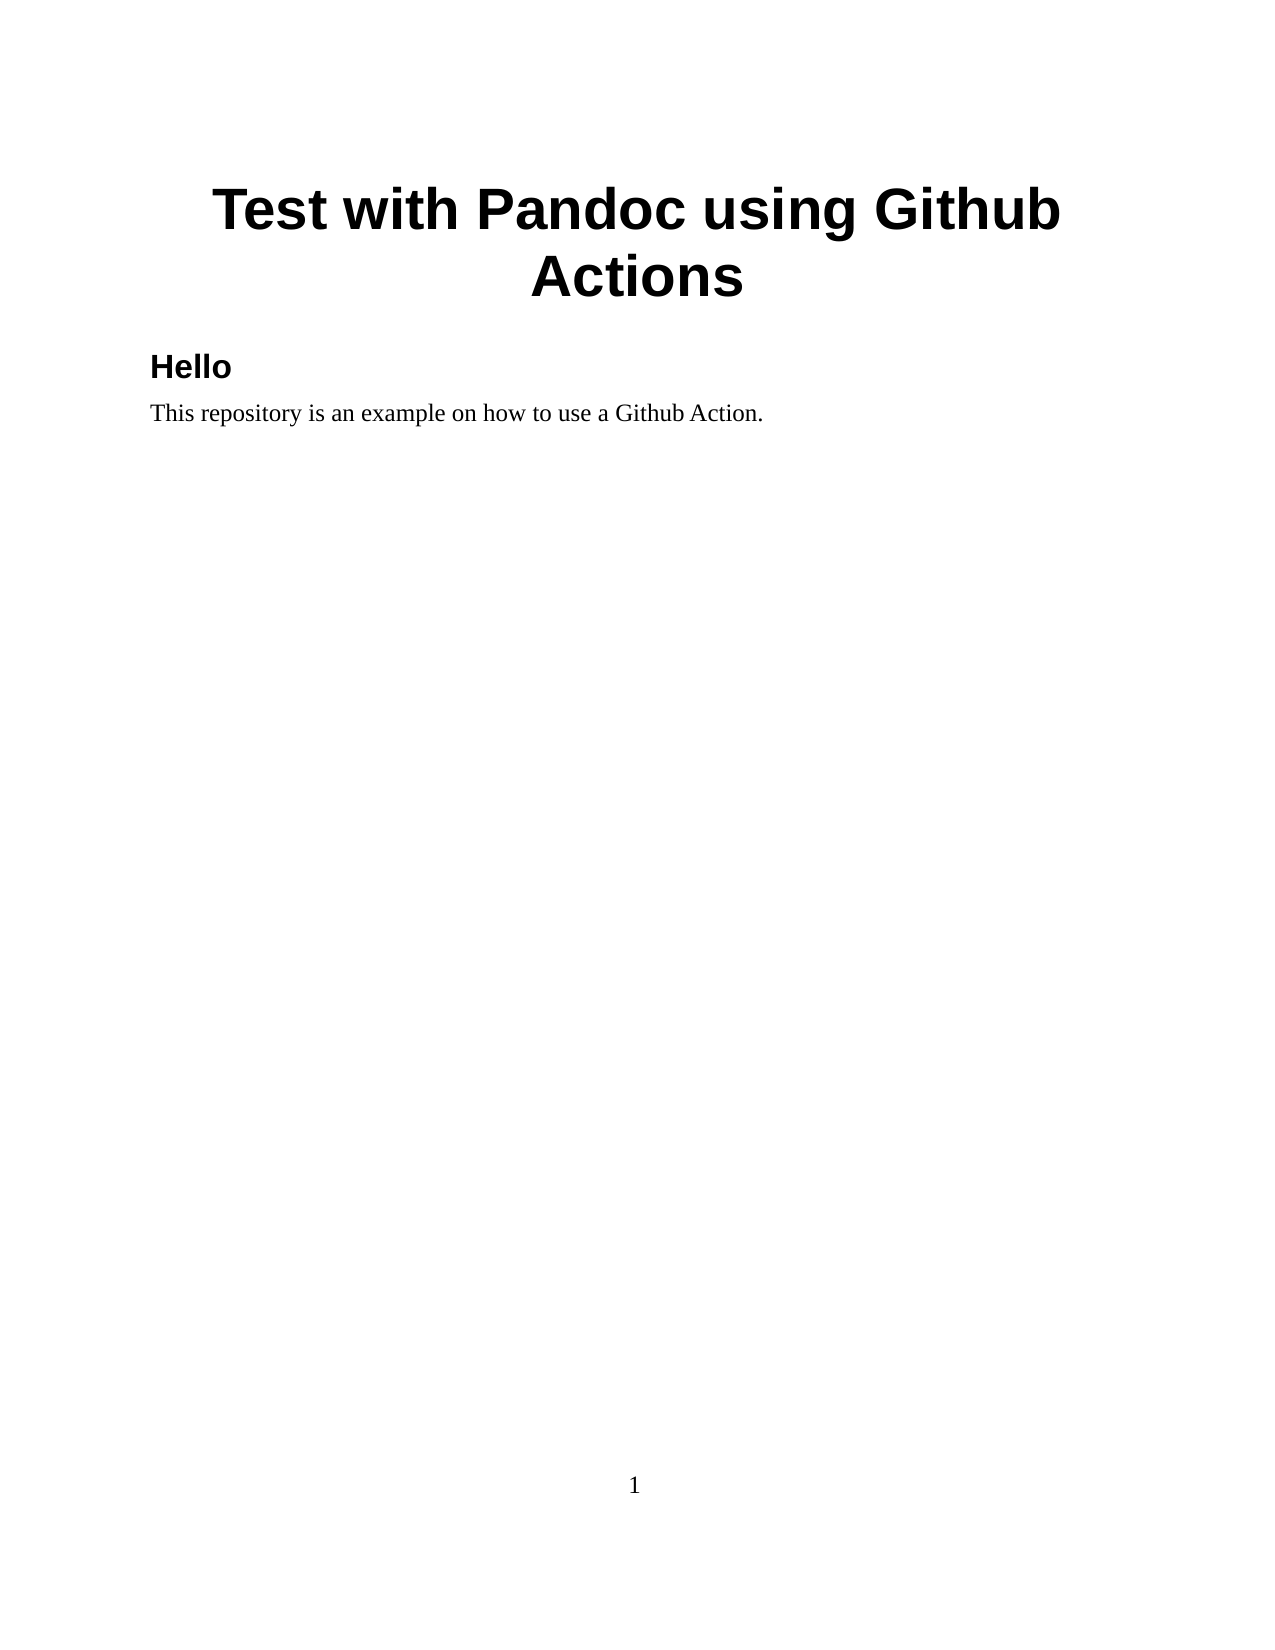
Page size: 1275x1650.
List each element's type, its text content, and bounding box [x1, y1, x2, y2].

subtitle Hello [150, 347, 1125, 385]
title Test with Pandoc using Github Actions [150, 175, 1125, 309]
text This repository is an example on how to use a Github Action. [150, 398, 1125, 427]
